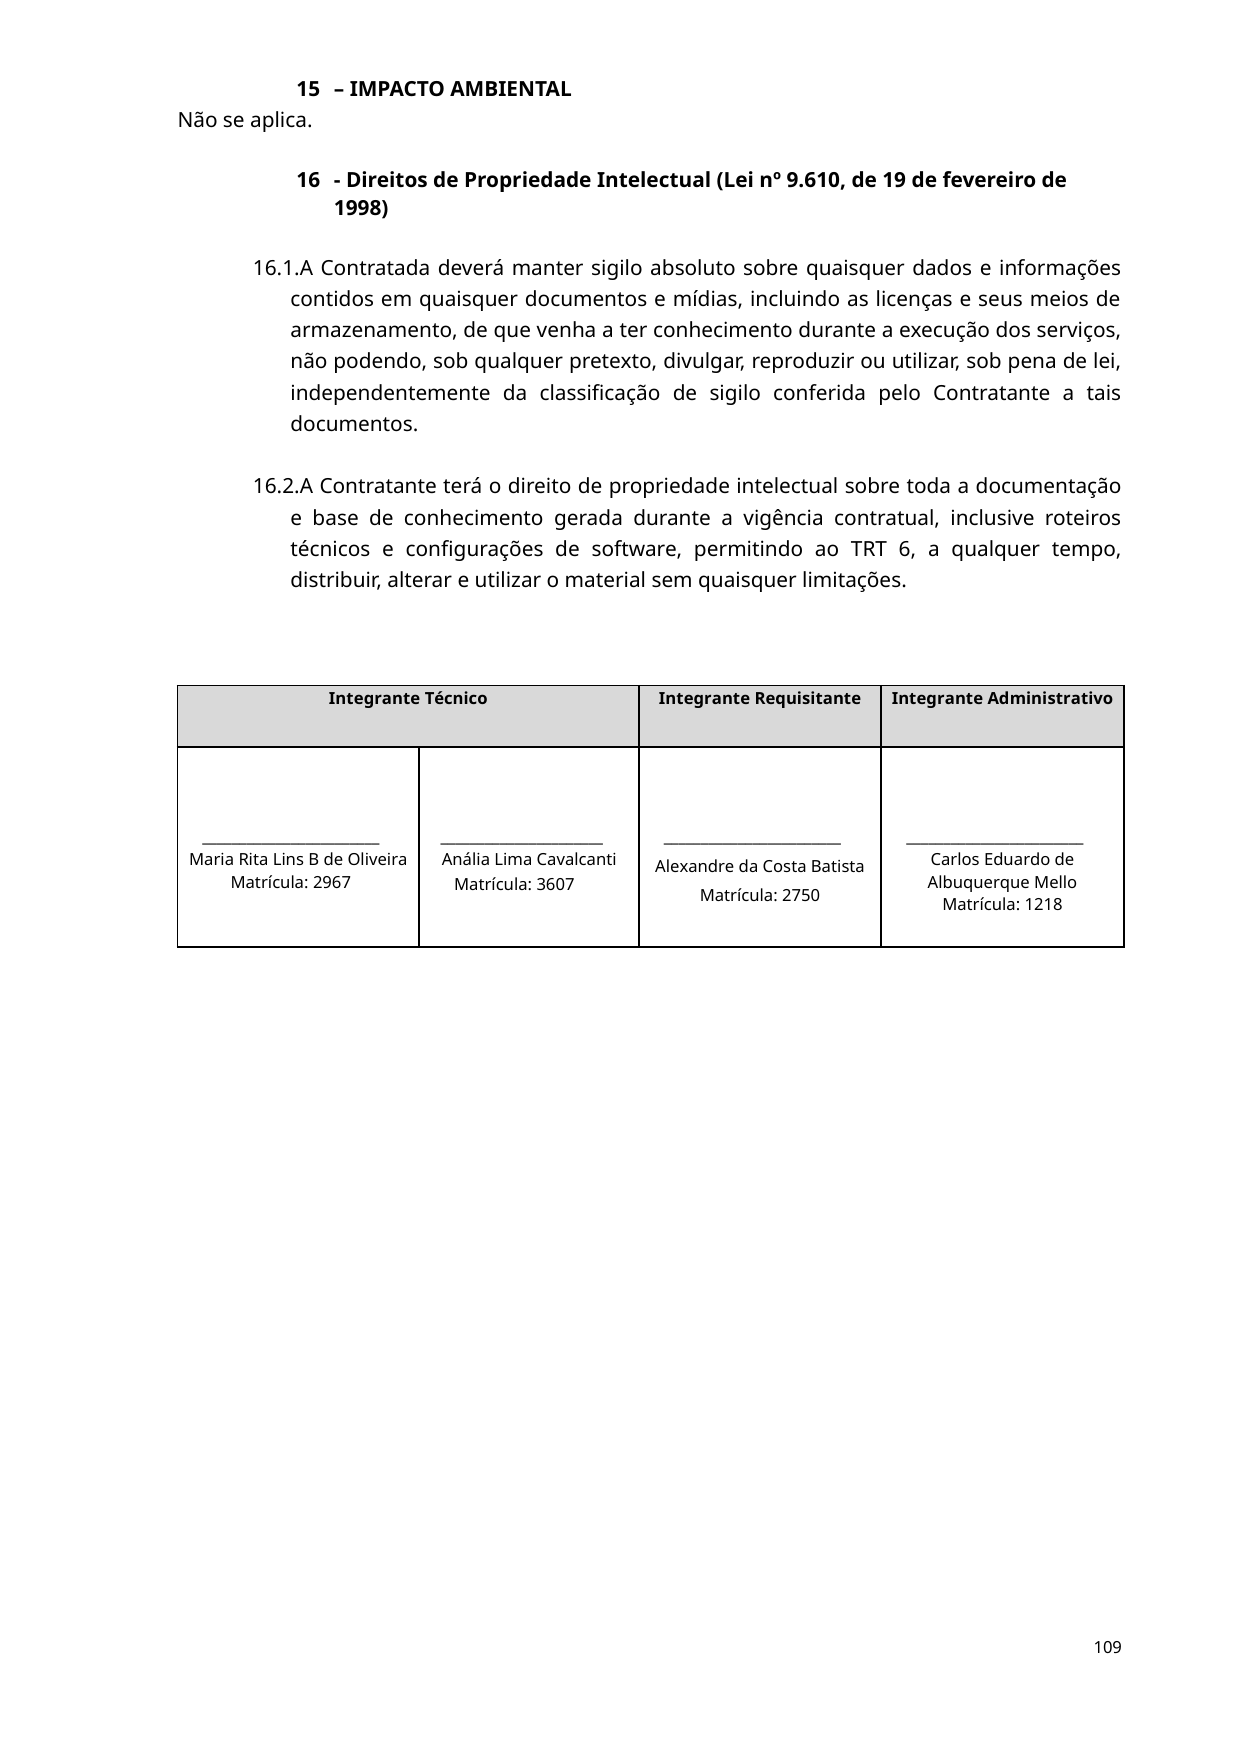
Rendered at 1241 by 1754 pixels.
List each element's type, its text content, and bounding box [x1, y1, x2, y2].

table_header Integrante Requisitante [640, 686, 880, 746]
table_header Integrante Técnico [178, 686, 638, 746]
table_cell ______________________ Anália Lima Cavalcanti Matrícula: 3607 [420, 748, 638, 946]
text Não se aplica. [177, 102, 1122, 133]
table_header Integrante Administrativo [882, 686, 1123, 746]
list - Direitos de Propriedade Intelectual (Lei nº 9.610, de 19 de fevereiro de 1998) [296, 165, 1122, 222]
table_cell ________________________ Carlos Eduardo de Albuquerque Mello Matrícula: 1218 [882, 748, 1123, 946]
list A Contratante terá o direito de propriedade intelectual sobre toda a documentação e base de conhecimento gerada durante a vigência contratual, inclusive roteiros técnicos e configurações de software, permitindo ao TRT 6, a qualquer tempo, distribuir, alterar e utilizar o material sem quaisquer limitações. [253, 469, 1122, 594]
table_cell ________________________ Alexandre da Costa Batista Matrícula: 2750 [640, 748, 880, 946]
list – IMPACTO AMBIENTAL [296, 74, 1122, 102]
table_cell ________________________ Maria Rita Lins B de Oliveira Matrícula: 2967 [178, 748, 418, 946]
list A Contratada deverá manter sigilo absoluto sobre quaisquer dados e informações contidos em quaisquer documentos e mídias, incluindo as licenças e seus meios de armazenamento, de que venha a ter conhecimento durante a execução dos serviços, não podendo, sob qualquer pretexto, divulgar, reproduzir ou utilizar, sob pena de lei, independentemente da classificação de sigilo conferida pelo Contratante a tais documentos. [253, 250, 1122, 438]
